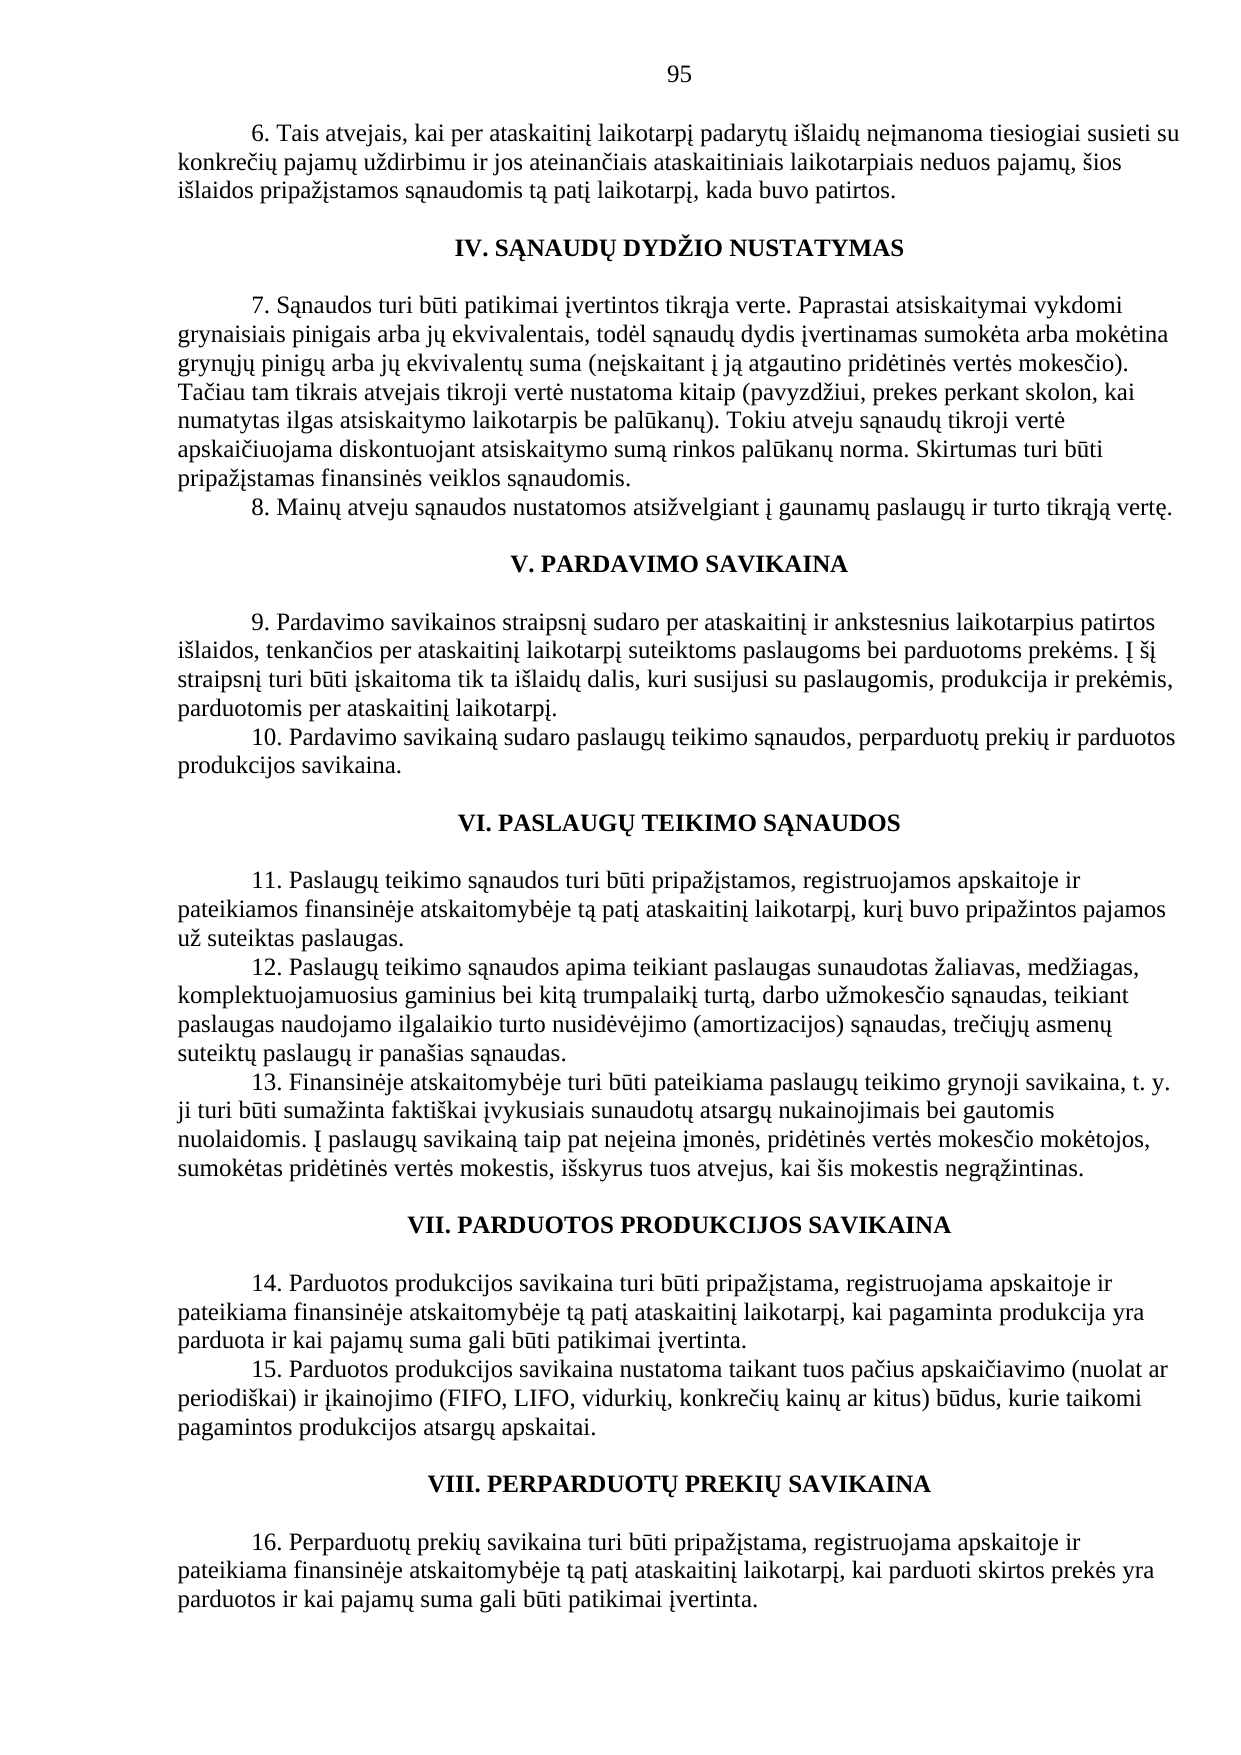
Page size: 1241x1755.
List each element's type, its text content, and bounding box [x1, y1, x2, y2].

text 7. Sąnaudos turi būti patikimai įvertintos tikrąja verte. Paprastai atsiskaitymai vykdomi grynaisiais pinigais arba jų ekvivalentais, todėl sąnaudų dydis įvertinamas sumokėta arba mokėtina grynųjų pinigų arba jų ekvivalentų suma (neįskaitant į ją atgautino pridėtinės vertės mokesčio). Tačiau tam tikrais atvejais tikroji vertė nustatoma kitaip (pavyzdžiui, prekes perkant skolon, kai numatytas ilgas atsiskaitymo laikotarpis be palūkanų). Tokiu atveju sąnaudų tikroji vertė apskaičiuojama diskontuojant atsiskaitymo sumą rinkos palūkanų norma. Skirtumas turi būti pripažįstamas finansinės veiklos sąnaudomis. [177, 291, 1181, 492]
text IV. SĄNAUDŲ DYDŽIO NUSTATYMAS [177, 233, 1181, 262]
text 10. Pardavimo savikainą sudaro paslaugų teikimo sąnaudos, perparduotų prekių ir parduotos produkcijos savikaina. [177, 722, 1181, 779]
text 12. Paslaugų teikimo sąnaudos apima teikiant paslaugas sunaudotas žaliavas, medžiagas, komplektuojamuosius gaminius bei kitą trumpalaikį turtą, darbo užmokesčio sąnaudas, teikiant paslaugas naudojamo ilgalaikio turto nusidėvėjimo (amortizacijos) sąnaudas, trečiųjų asmenų suteiktų paslaugų ir panašias sąnaudas. [177, 952, 1181, 1067]
text VIII. PERPARDUOTŲ PREKIŲ SAVIKAINA [177, 1469, 1181, 1498]
text 15. Parduotos produkcijos savikaina nustatoma taikant tuos pačius apskaičiavimo (nuolat ar periodiškai) ir įkainojimo (FIFO, LIFO, vidurkių, konkrečių kainų ar kitus) būdus, kurie taikomi pagamintos produkcijos atsargų apskaitai. [177, 1354, 1181, 1441]
text V. PARDAVIMO SAVIKAINA [177, 549, 1181, 578]
text VII. PARDUOTOS PRODUKCIJOS SAVIKAINA [177, 1211, 1181, 1239]
text 8. Mainų atveju sąnaudos nustatomos atsižvelgiant į gaunamų paslaugų ir turto tikrąją vertę. [177, 492, 1181, 521]
text 6. Tais atvejais, kai per ataskaitinį laikotarpį padarytų išlaidų neįmanoma tiesiogiai susieti su konkrečių pajamų uždirbimu ir jos ateinančiais ataskaitiniais laikotarpiais neduos pajamų, šios išlaidos pripažįstamos sąnaudomis tą patį laikotarpį, kada buvo patirtos. [177, 118, 1181, 204]
text VI. PASLAUGŲ TEIKIMO SĄNAUDOS [177, 808, 1181, 837]
text 14. Parduotos produkcijos savikaina turi būti pripažįstama, registruojama apskaitoje ir pateikiama finansinėje atskaitomybėje tą patį ataskaitinį laikotarpį, kai pagaminta produkcija yra parduota ir kai pajamų suma gali būti patikimai įvertinta. [177, 1268, 1181, 1354]
text 13. Finansinėje atskaitomybėje turi būti pateikiama paslaugų teikimo grynoji savikaina, t. y. ji turi būti sumažinta faktiškai įvykusiais sunaudotų atsargų nukainojimais bei gautomis nuolaidomis. Į paslaugų savikainą taip pat neįeina įmonės, pridėtinės vertės mokesčio mokėtojos, sumokėtas pridėtinės vertės mokestis, išskyrus tuos atvejus, kai šis mokestis negrąžintinas. [177, 1067, 1181, 1182]
text 16. Perparduotų prekių savikaina turi būti pripažįstama, registruojama apskaitoje ir pateikiama finansinėje atskaitomybėje tą patį ataskaitinį laikotarpį, kai parduoti skirtos prekės yra parduotos ir kai pajamų suma gali būti patikimai įvertinta. [177, 1527, 1181, 1613]
text 9. Pardavimo savikainos straipsnį sudaro per ataskaitinį ir ankstesnius laikotarpius patirtos išlaidos, tenkančios per ataskaitinį laikotarpį suteiktoms paslaugoms bei parduotoms prekėms. Į šį straipsnį turi būti įskaitoma tik ta išlaidų dalis, kuri susijusi su paslaugomis, produkcija ir prekėmis, parduotomis per ataskaitinį laikotarpį. [177, 607, 1181, 722]
text 11. Paslaugų teikimo sąnaudos turi būti pripažįstamos, registruojamos apskaitoje ir pateikiamos finansinėje atskaitomybėje tą patį ataskaitinį laikotarpį, kurį buvo pripažintos pajamos už suteiktas paslaugas. [177, 866, 1181, 952]
